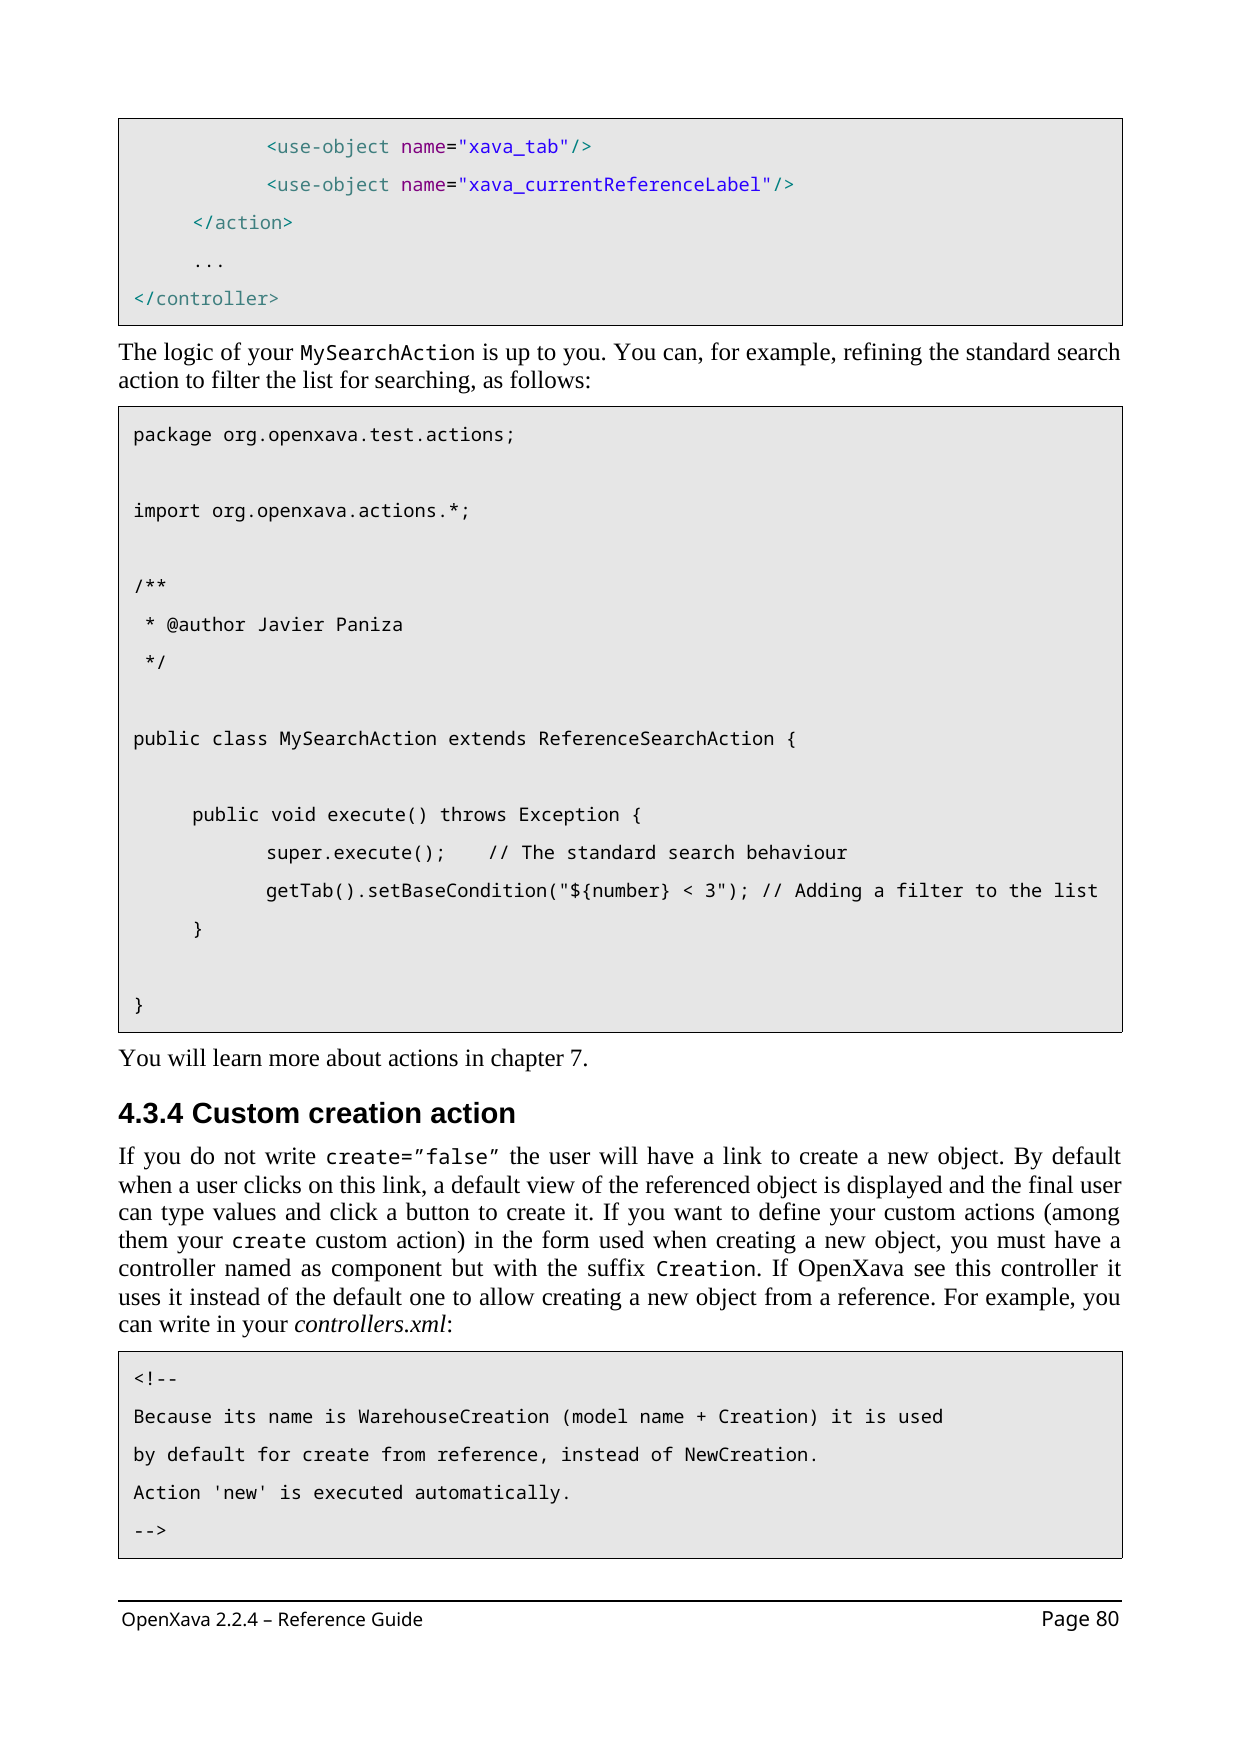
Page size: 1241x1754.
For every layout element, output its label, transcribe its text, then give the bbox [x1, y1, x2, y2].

text public void execute() throws Exception { [119, 787, 1122, 825]
text * @author Javier Paniza [119, 597, 1122, 634]
text </controller> [119, 270, 1122, 325]
subtitle Custom creation action [118, 1097, 1122, 1130]
text <use-object name="xava_tab"/> [119, 119, 1122, 156]
text getTab().setBaseCondition("${number} < 3"); // Adding a filter to the list [119, 863, 1122, 901]
text --> [119, 1503, 1122, 1558]
text by default for create from reference, instead of NewCreation. [119, 1427, 1122, 1464]
text import org.openxava.actions.*; [119, 482, 1122, 521]
text Action 'new' is executed automatically. [119, 1464, 1122, 1503]
text /** [119, 558, 1122, 597]
text The logic of your MySearchAction is up to you. You can, for example, refining the standard search action to filter the list for searching, as follows: [118, 338, 1122, 394]
text } [119, 977, 1122, 1032]
text */ [119, 634, 1122, 673]
text public class MySearchAction extends ReferenceSearchAction { [119, 711, 1122, 749]
text Because its name is WarehouseCreation (model name + Creation) it is used [119, 1388, 1122, 1427]
text <use-object name="xava_currentReferenceLabel"/> [119, 156, 1122, 194]
text package org.openxava.test.actions; [119, 407, 1122, 444]
text <!-- [119, 1352, 1122, 1388]
text } [119, 901, 1122, 939]
text </action> [119, 194, 1122, 232]
text ... [119, 232, 1122, 270]
text If you do not write create=”false” the user will have a link to create a new object. By default when a user clicks on this link, a default view of the referenced object is displayed and the final user can type values and click a button to create it. If you want to define your custom actions (among them your create custom action) in the form used when creating a new object, you must have a controller named as component but with the suffix Creation. If OpenXava see this controller it uses it instead of the default one to allow creating a new object from a reference. For example, you can write in your controllers.xml: [118, 1142, 1122, 1338]
text You will learn more about actions in chapter 7. [118, 1044, 1122, 1072]
text super.execute(); // The standard search behaviour [119, 825, 1122, 863]
